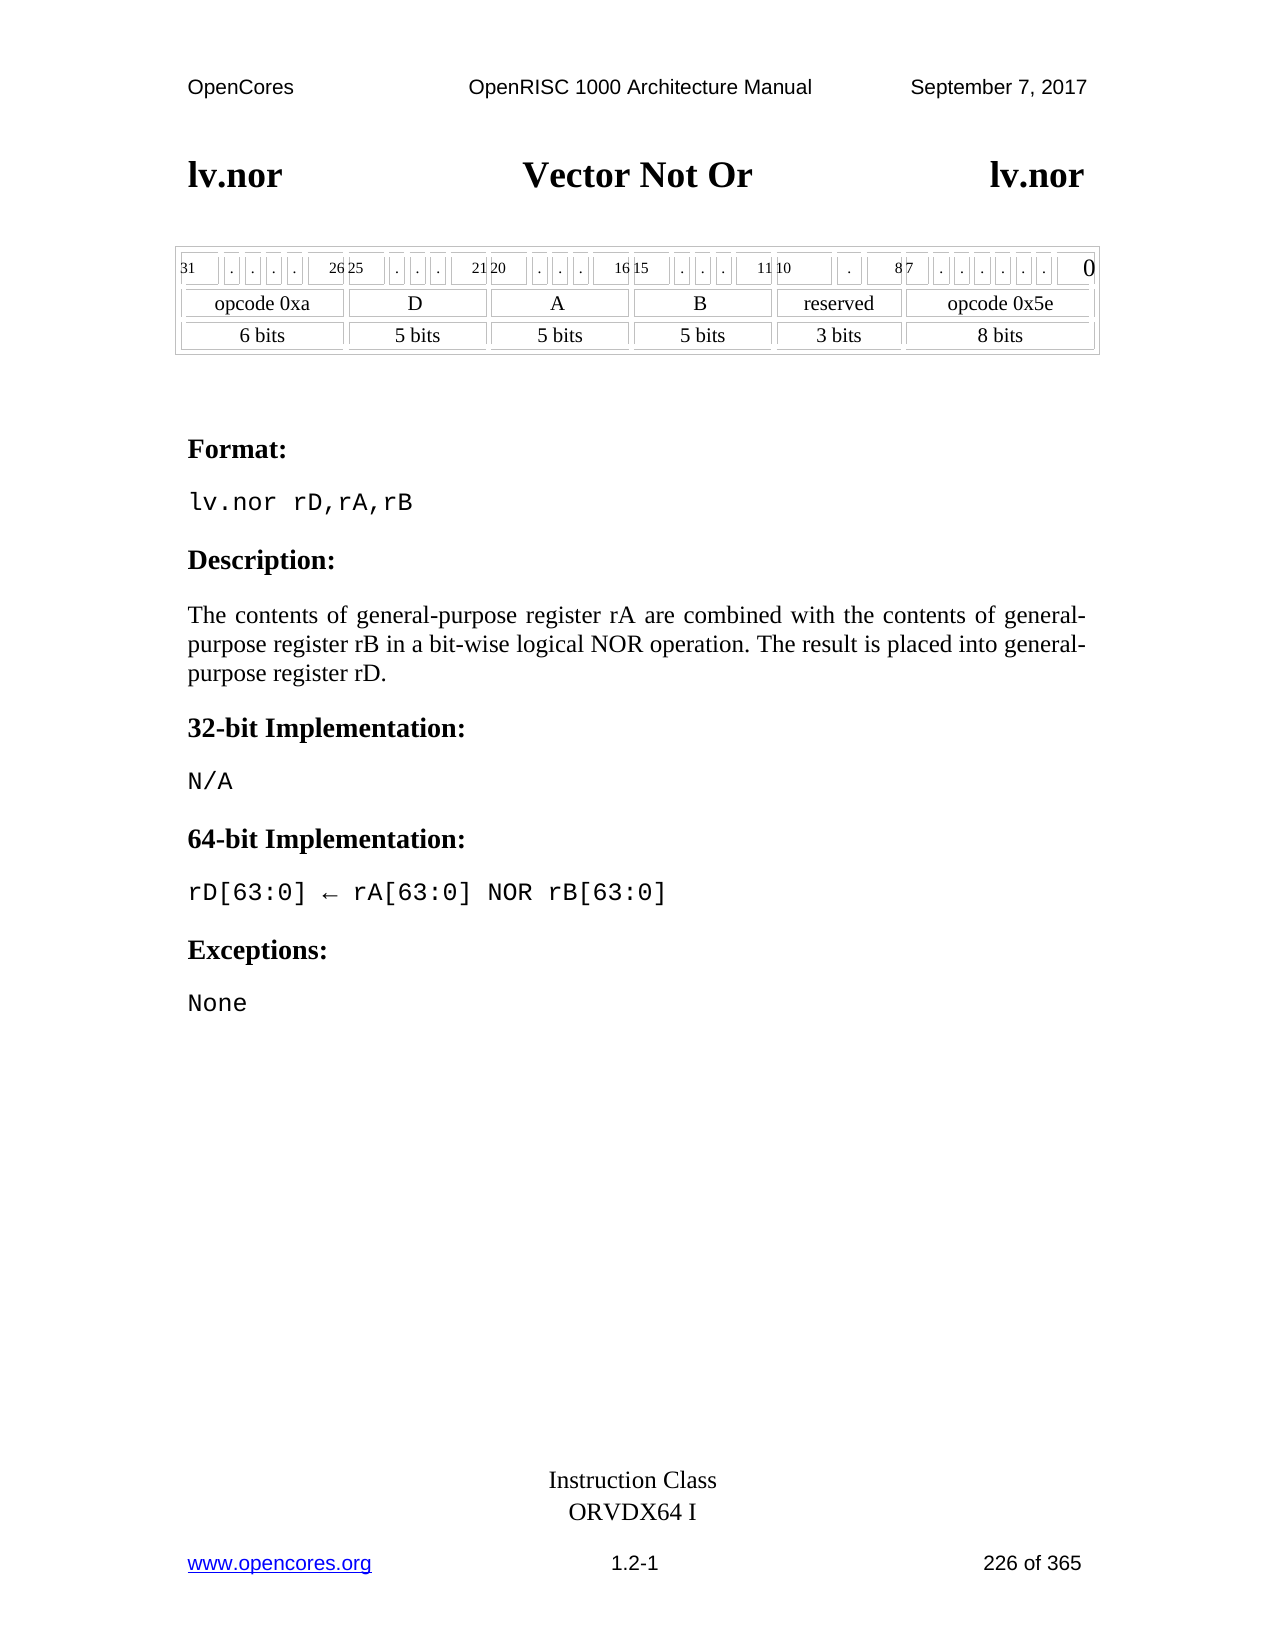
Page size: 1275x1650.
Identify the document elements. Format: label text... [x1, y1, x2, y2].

text Exceptions: [187, 933, 1087, 965]
text The contents of general-purpose register rA are combined with the contents of general-purpose register rB in a bit-wise logical NOR operation. The result is placed into general-purpose register rD. [187, 600, 1087, 687]
text lv.nor rD,rA,rB [187, 489, 1087, 518]
text rD[63:0] ← rA[63:0] NOR rB[63:0] [187, 880, 1087, 908]
text Format: [187, 432, 1087, 464]
text 32-bit Implementation: [187, 712, 1087, 744]
text 64-bit Implementation: [187, 822, 1087, 855]
text None [187, 990, 1087, 1019]
text Description: [187, 543, 1087, 575]
text N/A [187, 769, 1087, 797]
